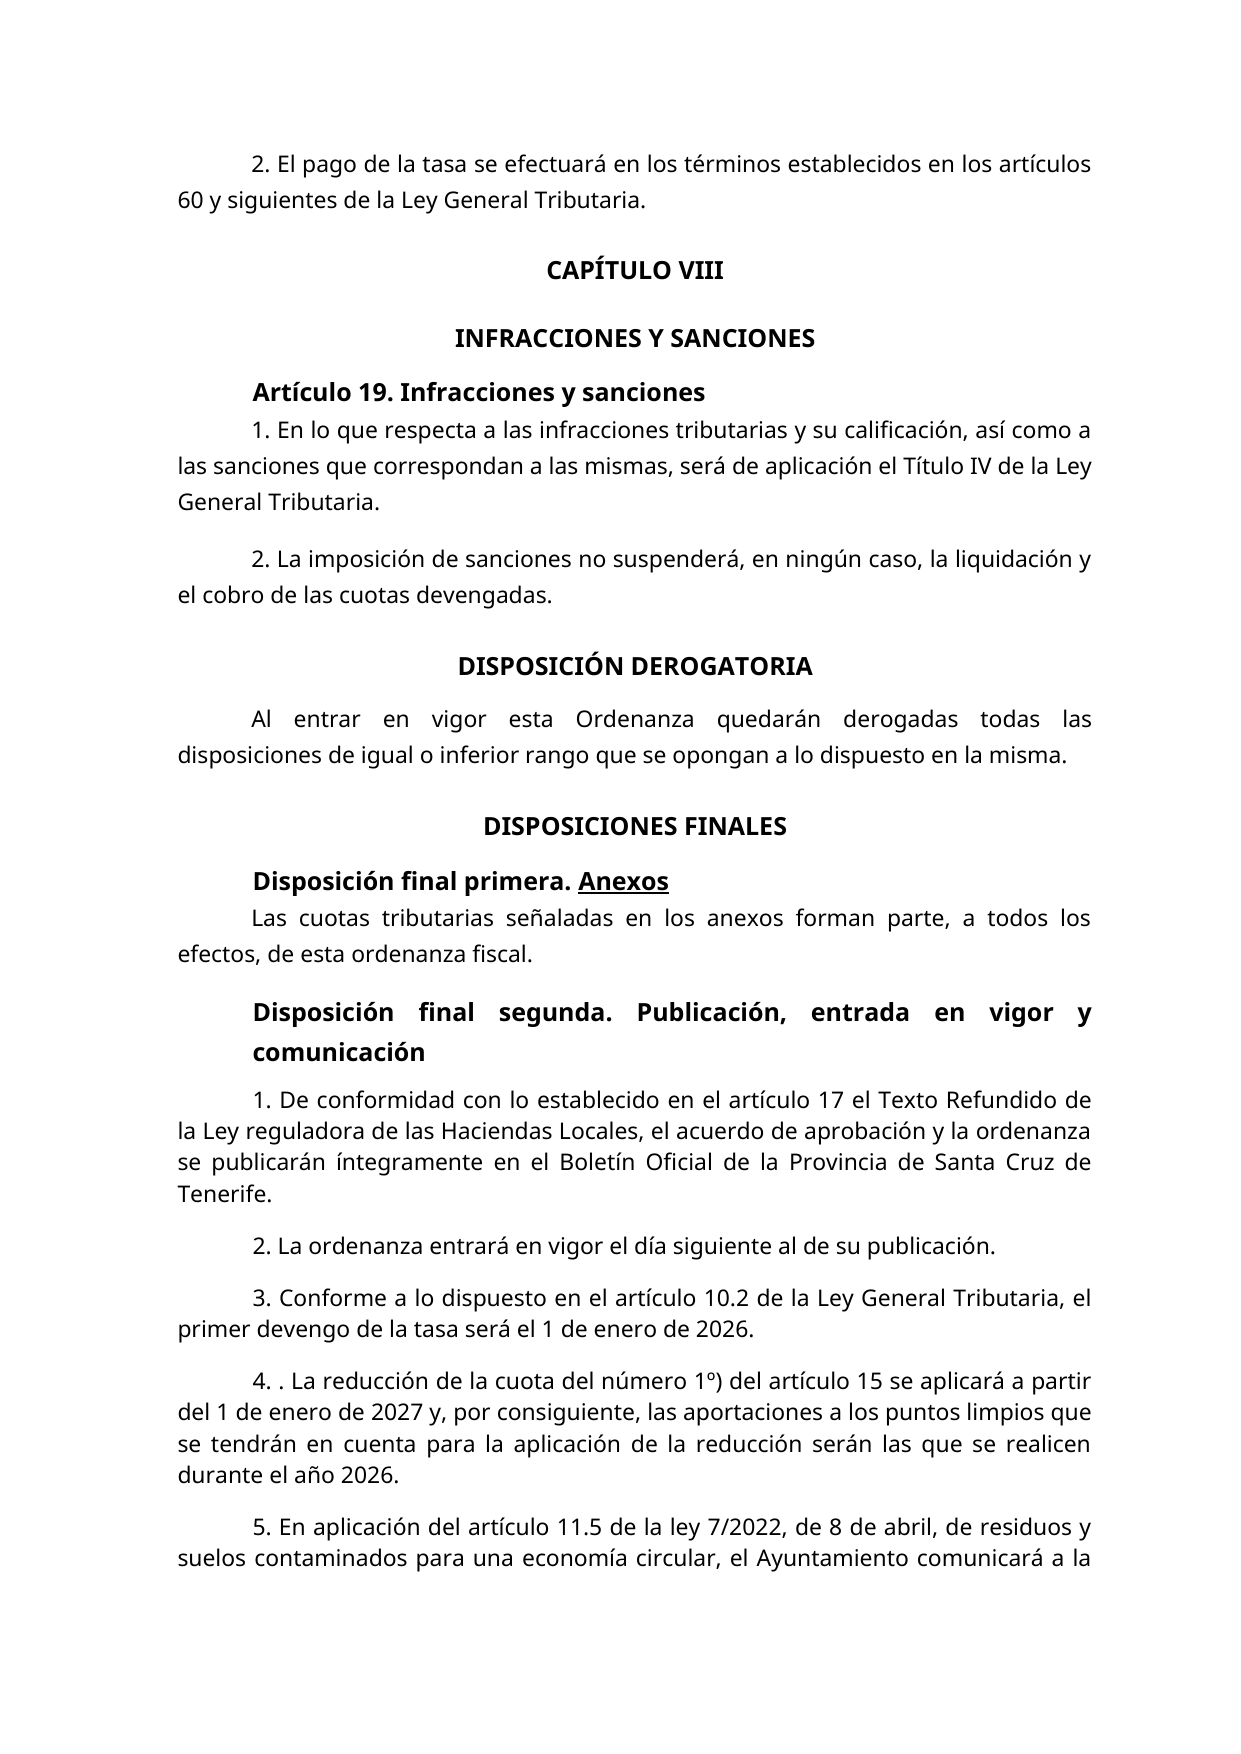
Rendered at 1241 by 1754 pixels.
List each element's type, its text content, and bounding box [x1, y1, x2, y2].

subtitle Disposición final segunda. Publicación, entrada en vigor y comunicación [252, 995, 1093, 1068]
subtitle DISPOSICIÓN DEROGATORIA [177, 648, 1093, 682]
text 1. De conformidad con lo establecido en el artículo 17 el Texto Refundido de la Ley reguladora de las Haciendas Locales, el acuerdo de aprobación y la ordenanza se publicarán íntegramente en el Boletín Oficial de la Provincia de Santa Cruz de Tenerife. [177, 1084, 1093, 1209]
subtitle DISPOSICIONES FINALES [177, 808, 1093, 842]
text 3. Conforme a lo dispuesto en el artículo 10.2 de la Ley General Tributaria, el primer devengo de la tasa será el 1 de enero de 2026. [177, 1282, 1093, 1344]
subtitle INFRACCIONES Y SANCIONES [177, 320, 1093, 354]
text 2. La ordenanza entrará en vigor el día siguiente al de su publicación. [177, 1229, 1093, 1261]
text 2. El pago de la tasa se efectuará en los términos establecidos en los artículos 60 y siguientes de la Ley General Tributaria. [177, 148, 1093, 215]
subtitle Disposición final primera. Anexos [252, 863, 1093, 897]
text 5. En aplicación del artículo 11.5 de la ley 7/2022, de 8 de abril, de residuos y suelos contaminados para una economía circular, el Ayuntamiento comunicará a la [177, 1511, 1093, 1573]
subtitle CAPÍTULO VIII [177, 253, 1093, 287]
text 2. La imposición de sanciones no suspenderá, en ningún caso, la liquidación y el cobro de las cuotas devengadas. [177, 543, 1093, 610]
text 4. . La reducción de la cuota del número 1º) del artículo 15 se aplicará a partir del 1 de enero de 2027 y, por consiguiente, las aportaciones a los puntos limpios que se tendrán en cuenta para la aplicación de la reducción serán las que se realicen durante el año 2026. [177, 1365, 1093, 1490]
subtitle Artículo 19. Infracciones y sanciones [252, 375, 1093, 409]
text Al entrar en vigor esta Ordenanza quedarán derogadas todas las disposiciones de igual o inferior rango que se opongan a lo dispuesto en la misma. [177, 703, 1093, 770]
text 1. En lo que respecta a las infracciones tributarias y su calificación, así como a las sanciones que correspondan a las mismas, será de aplicación el Título IV de la Ley General Tributaria. [177, 414, 1093, 517]
text Las cuotas tributarias señaladas en los anexos forman parte, a todos los efectos, de esta ordenanza fiscal. [177, 902, 1093, 969]
